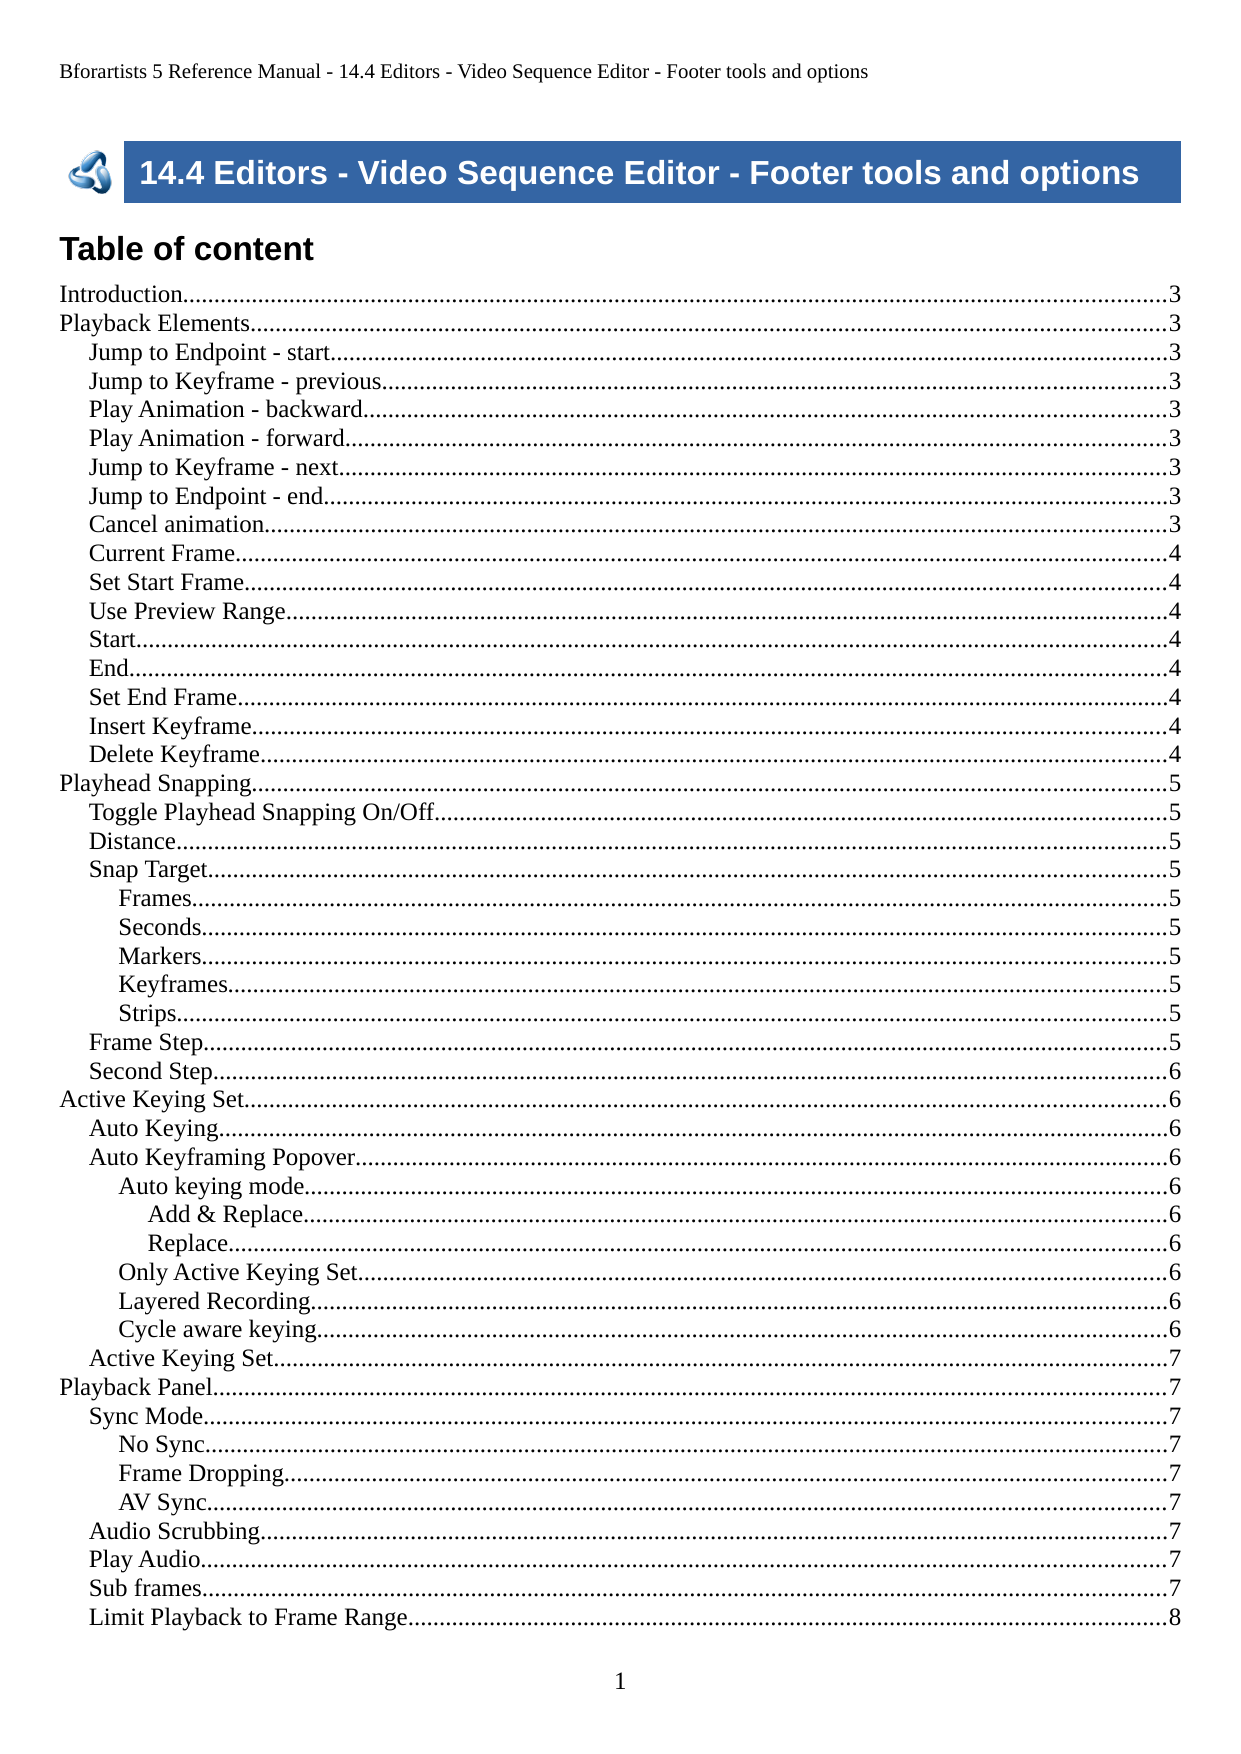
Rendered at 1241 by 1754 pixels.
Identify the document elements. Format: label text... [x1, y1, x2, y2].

text Cycle aware keying 6 [118, 1314, 1181, 1343]
text Play Animation - forward 3 [88, 423, 1181, 452]
text End 4 [88, 653, 1181, 682]
text Audio Scrubbing 7 [88, 1516, 1181, 1544]
text Insert Keyframe 4 [88, 711, 1181, 739]
text Jump to Endpoint - end 3 [88, 481, 1181, 509]
text Toggle Playhead Snapping On/Off 5 [88, 797, 1181, 826]
text Only Active Keying Set 6 [118, 1257, 1181, 1286]
text Strips 5 [118, 998, 1181, 1027]
text Playback Elements 3 [59, 308, 1181, 337]
text Auto Keying 6 [88, 1113, 1181, 1142]
text Sub frames 7 [88, 1573, 1181, 1602]
text Auto keying mode 6 [118, 1171, 1181, 1199]
text Set Start Frame 4 [88, 567, 1181, 596]
text Active Keying Set 6 [59, 1084, 1181, 1113]
text Set End Frame 4 [88, 682, 1181, 711]
text No Sync 7 [118, 1429, 1181, 1458]
text Jump to Keyframe - previous 3 [88, 366, 1181, 394]
text Introduction 3 [59, 279, 1181, 308]
text Current Frame 4 [88, 538, 1181, 567]
text Keyframes 5 [118, 969, 1181, 998]
text Add & Replace 6 [147, 1199, 1181, 1228]
text Layered Recording 6 [118, 1286, 1181, 1314]
text Playback Panel 7 [59, 1372, 1181, 1401]
text Frame Dropping 7 [118, 1458, 1181, 1487]
text Frames 5 [118, 883, 1181, 912]
table_header 14.4 Editors - Video Sequence Editor - Footer tools and options [124, 141, 1181, 203]
table_header [59, 141, 124, 203]
text Sync Mode 7 [88, 1401, 1181, 1429]
text Frame Step 5 [88, 1027, 1181, 1056]
text Markers 5 [118, 941, 1181, 969]
picture [65, 147, 114, 197]
text Jump to Endpoint - start 3 [88, 337, 1181, 366]
text Active Keying Set 7 [88, 1343, 1181, 1372]
subtitle Table of content [59, 228, 1181, 267]
text Use Preview Range 4 [88, 596, 1181, 624]
text Seconds 5 [118, 912, 1181, 941]
text Replace 6 [147, 1228, 1181, 1257]
text Second Step 6 [88, 1056, 1181, 1084]
text AV Sync 7 [118, 1487, 1181, 1516]
text Cancel animation 3 [88, 509, 1181, 538]
text Snap Target 5 [88, 854, 1181, 883]
text Play Animation - backward 3 [88, 394, 1181, 423]
text Playhead Snapping 5 [59, 768, 1181, 797]
text Play Audio 7 [88, 1544, 1181, 1573]
text Jump to Keyframe - next 3 [88, 452, 1181, 481]
text Delete Keyframe 4 [88, 739, 1181, 768]
text Distance 5 [88, 826, 1181, 854]
text Auto Keyframing Popover 6 [88, 1142, 1181, 1171]
text Limit Playback to Frame Range 8 [88, 1602, 1181, 1631]
text Start 4 [88, 624, 1181, 653]
